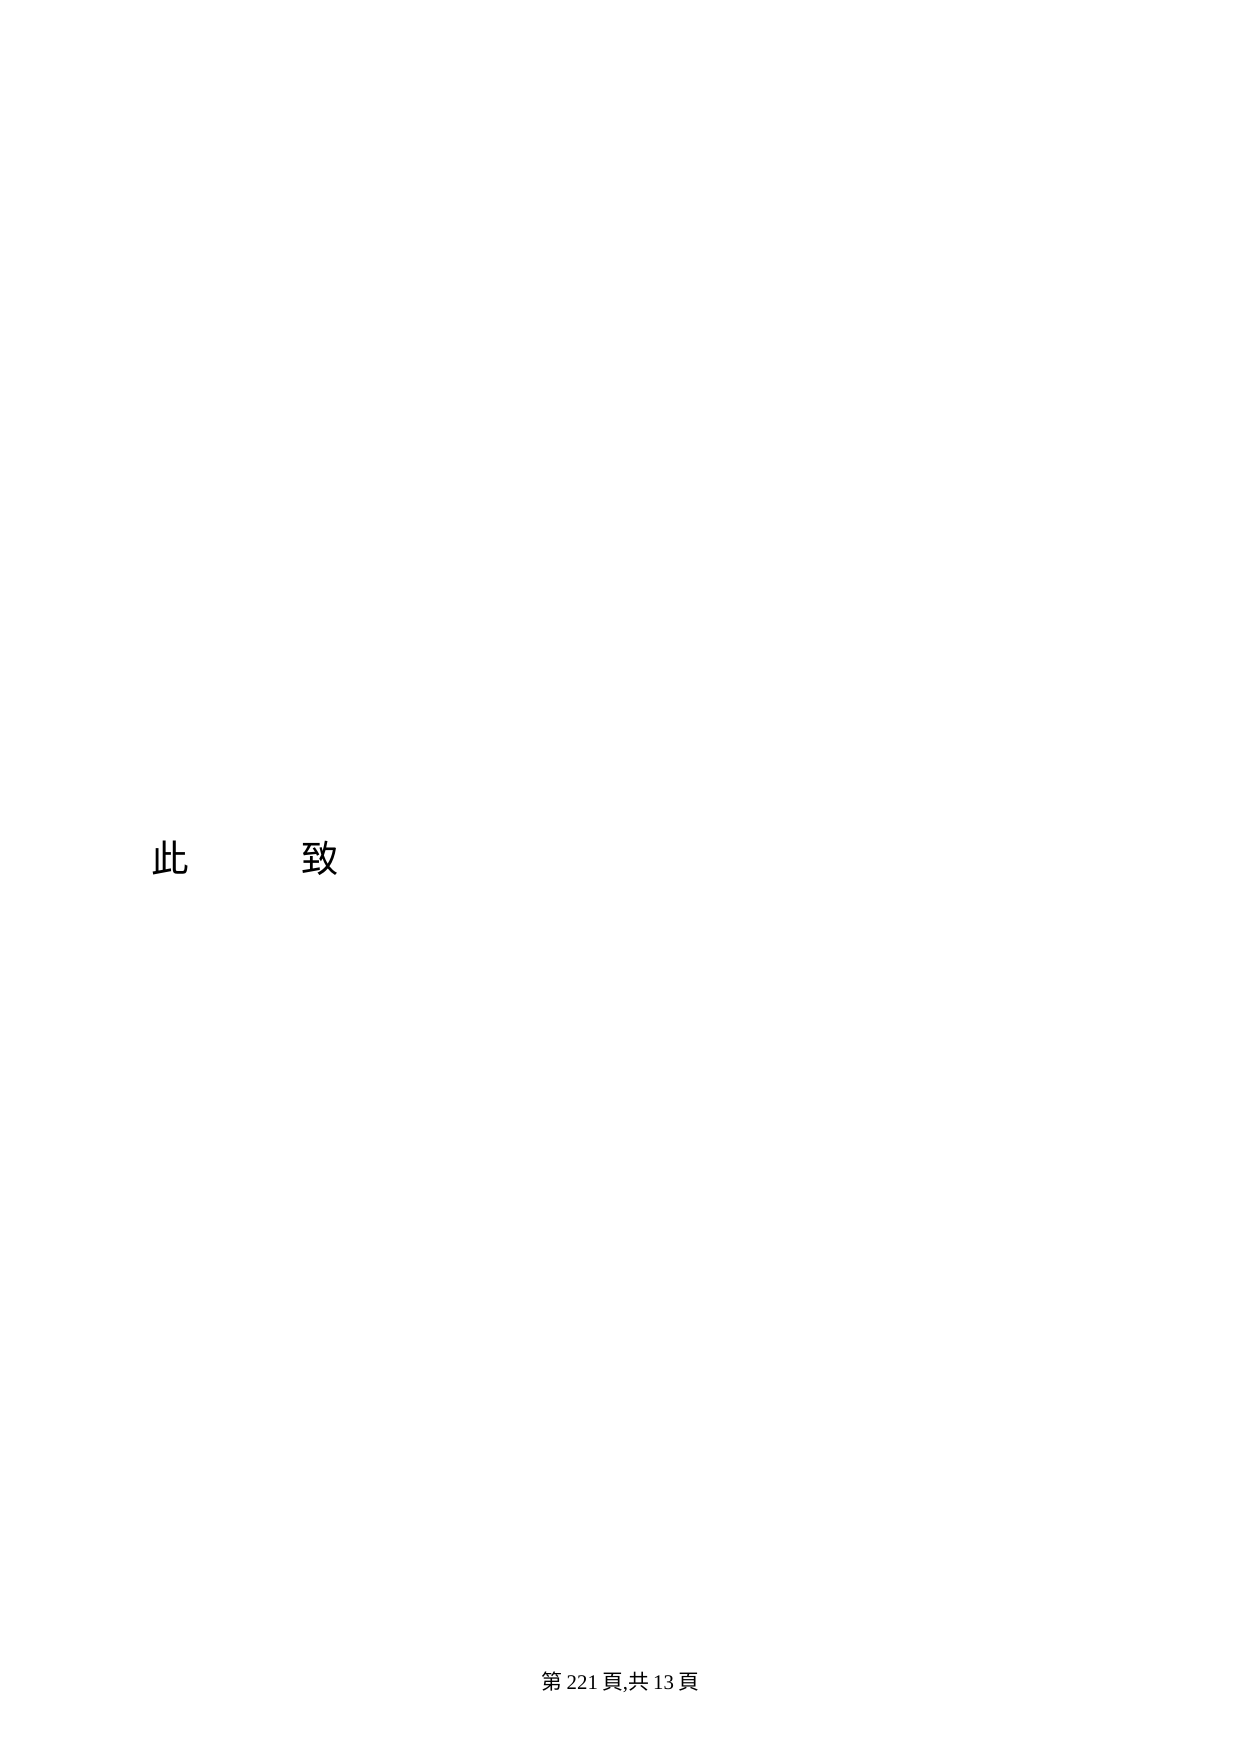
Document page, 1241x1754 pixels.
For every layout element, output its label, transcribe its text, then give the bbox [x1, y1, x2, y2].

text 此 致 [118, 814, 1122, 877]
